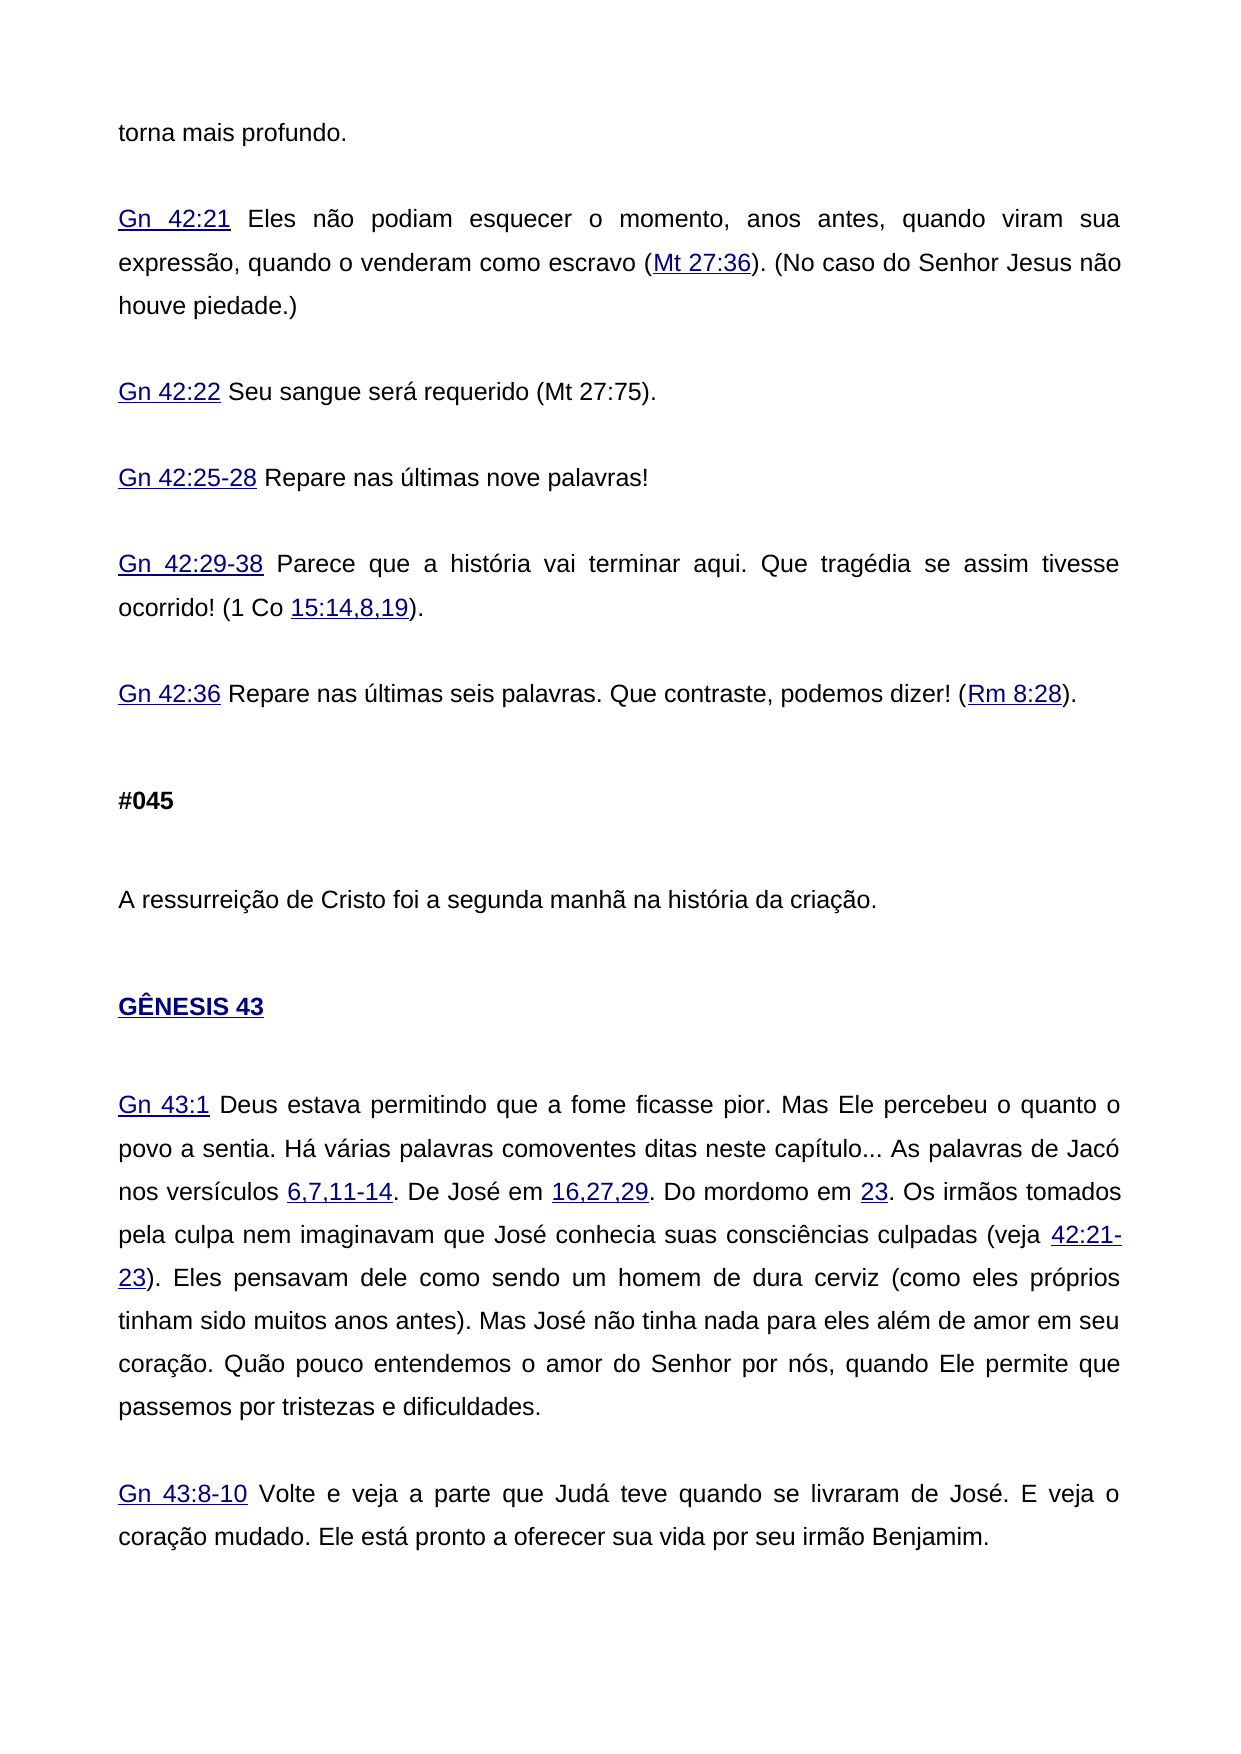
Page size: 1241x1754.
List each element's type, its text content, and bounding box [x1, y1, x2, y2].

subtitle GÊNESIS 43 [118, 992, 1122, 1020]
text Gn 42:25-28 Repare nas últimas nove palavras! [118, 463, 1122, 492]
text Gn 43:8-10 Volte e veja a parte que Judá teve quando se livraram de José. E veja o coração mudado. Ele está pronto a oferecer sua vida por seu irmão Benjamim. [118, 1478, 1122, 1550]
text Gn 42:29-38 Parece que a história vai terminar aqui. Que tragédia se assim tivesse ocorrido! (1 Co 15:14,8,19). [118, 549, 1122, 621]
text Gn 42:22 Seu sangue será requerido (Mt 27:75). [118, 377, 1122, 406]
text Gn 43:1 Deus estava permitindo que a fome ficasse pior. Mas Ele percebeu o quanto o povo a sentia. Há várias palavras comoventes ditas neste capítulo... As palavras de Jacó nos versículos 6,7,11-14. De José em 16,27,29. Do mordomo em 23. Os irmãos tomados pela culpa nem imaginavam que José conhecia suas consciências culpadas (veja 42:21-23). Eles pensavam dele como sendo um homem de dura cerviz (como eles próprios tinham sido muitos anos antes). Mas José não tinha nada para eles além de amor em seu coração. Quão pouco entendemos o amor do Senhor por nós, quando Ele permite que passemos por tristezas e dificuldades. [118, 1090, 1122, 1421]
text torna mais profundo. [118, 118, 1122, 147]
text A ressurreição de Cristo foi a segunda manhã na história da criação. [118, 884, 1122, 913]
text Gn 42:21 Eles não podiam esquecer o momento, anos antes, quando viram sua expressão, quando o venderam como escravo (Mt 27:36). (No caso do Senhor Jesus não houve piedade.) [118, 204, 1122, 319]
subtitle #045 [118, 786, 1122, 814]
text Gn 42:36 Repare nas últimas seis palavras. Que contraste, podemos dizer! (Rm 8:28). [118, 679, 1122, 707]
